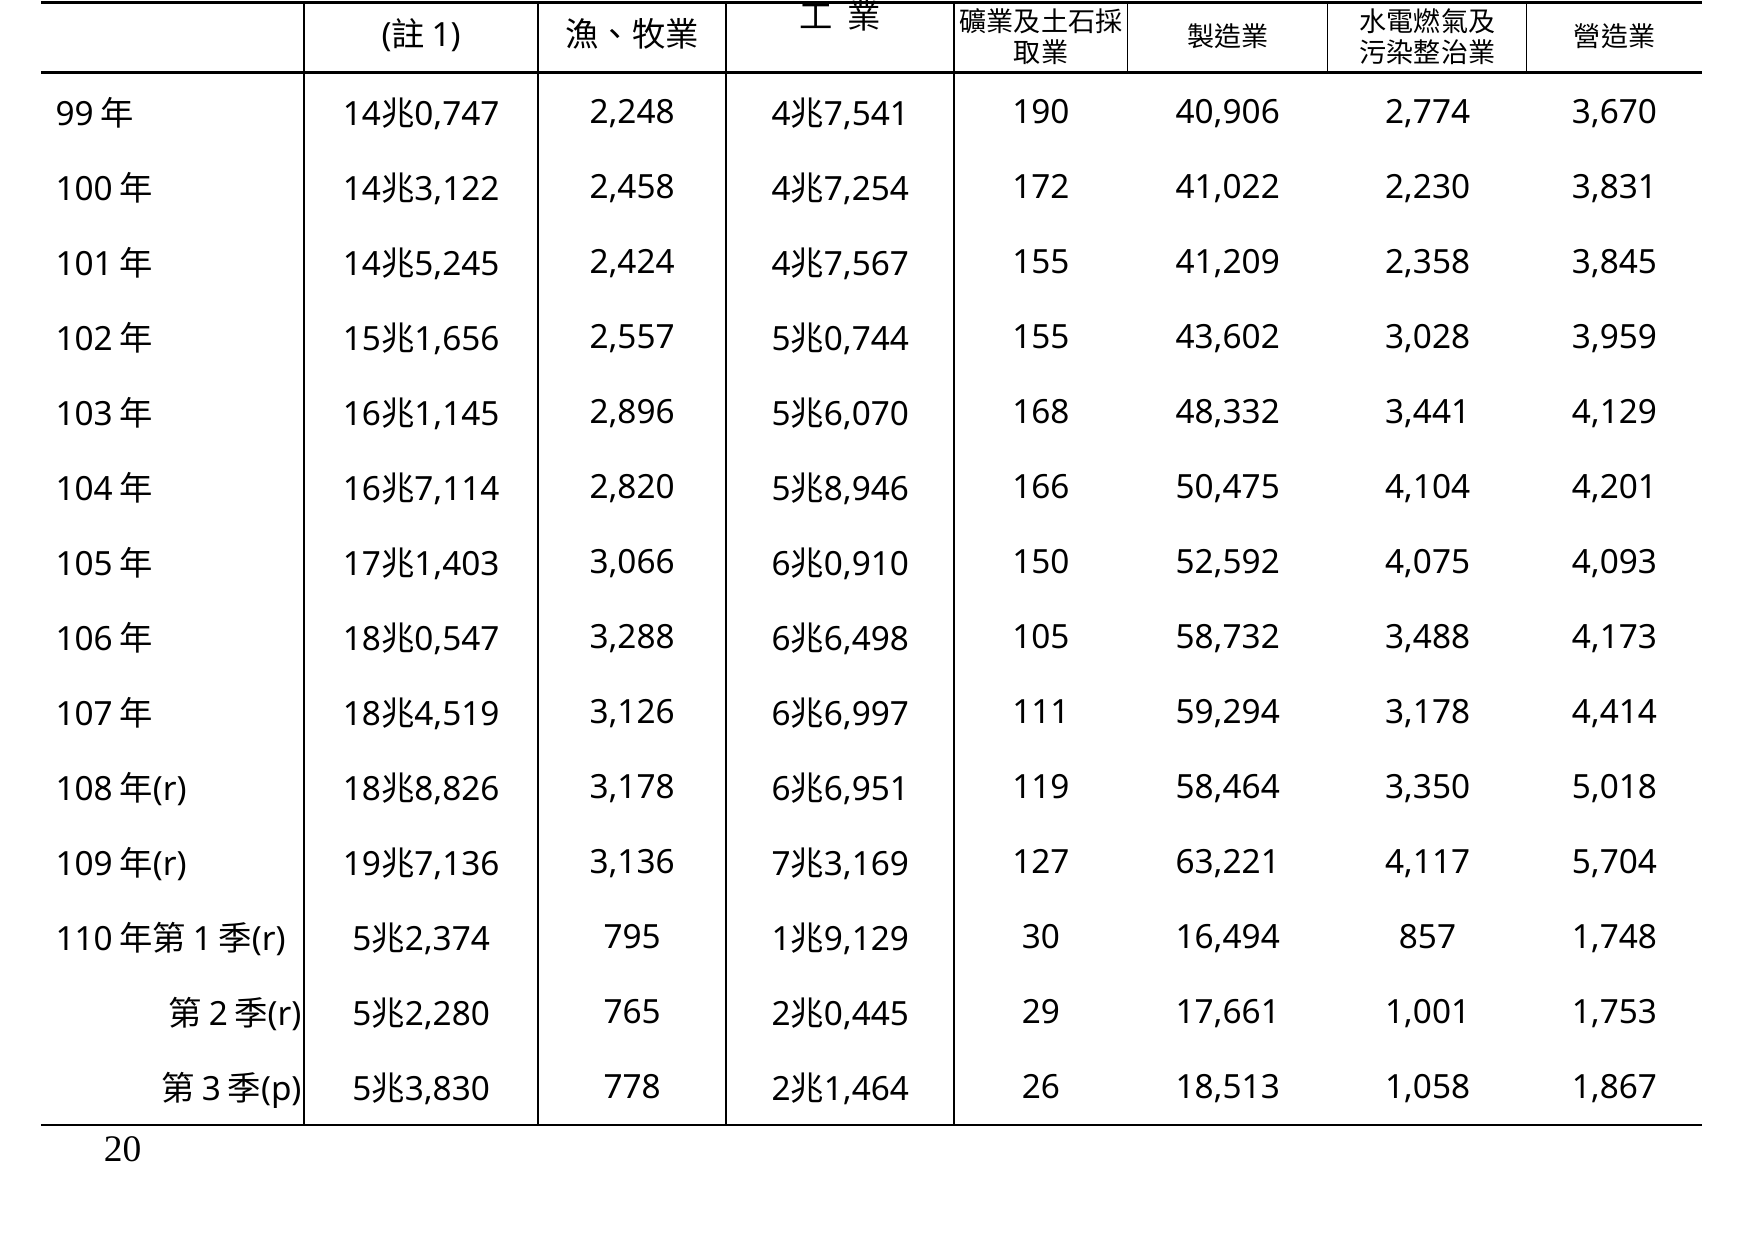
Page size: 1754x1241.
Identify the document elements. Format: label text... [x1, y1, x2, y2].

table_cell 14兆0,747 [305, 74, 537, 148]
table_cell 58,464 [1127, 749, 1328, 823]
table_cell 2,896 [539, 374, 725, 448]
table_cell 26 [955, 1049, 1127, 1123]
table_cell 59,294 [1127, 674, 1328, 748]
table_cell 102年 [41, 299, 303, 373]
table_cell 17兆1,403 [305, 524, 537, 598]
table_cell 2,358 [1328, 224, 1527, 298]
table_cell 107年 [41, 674, 303, 748]
table_cell 2,774 [1328, 74, 1527, 148]
table_cell 2,557 [539, 299, 725, 373]
table_cell 2,230 [1328, 149, 1527, 223]
table_cell 4,117 [1328, 824, 1527, 898]
table_cell 3,350 [1328, 749, 1527, 823]
table_cell 2,424 [539, 224, 725, 298]
table_cell 3,670 [1527, 74, 1702, 148]
table_cell 3,959 [1527, 299, 1702, 373]
table_cell 109年(r) [41, 824, 303, 898]
table_cell 營造業 [1527, 4, 1702, 71]
table_cell 29 [955, 974, 1127, 1048]
table_cell 5兆2,280 [305, 974, 537, 1048]
table_cell 5,018 [1527, 749, 1702, 823]
table_cell 5兆2,374 [305, 899, 537, 973]
table_cell 6兆6,498 [727, 599, 953, 673]
table_cell 5兆8,946 [727, 449, 953, 523]
table_cell 2,248 [539, 74, 725, 148]
table_cell 150 [955, 524, 1127, 598]
table_cell 50,475 [1127, 449, 1328, 523]
table_cell 105 [955, 599, 1127, 673]
table_cell 6兆0,910 [727, 524, 953, 598]
table_cell 1,748 [1527, 899, 1702, 973]
table_cell 4,173 [1527, 599, 1702, 673]
table_cell 172 [955, 149, 1127, 223]
table_cell 778 [539, 1049, 725, 1123]
table_cell 第2季(r) [41, 974, 303, 1048]
table_cell 104年 [41, 449, 303, 523]
table_cell 水電燃氣及 污染整治業 [1328, 4, 1526, 71]
table_cell 41,209 [1127, 224, 1328, 298]
table_cell 190 [955, 74, 1127, 148]
table_cell 110年第1季(r) [41, 899, 303, 973]
table_cell 1,753 [1527, 974, 1702, 1048]
table_header (註1) [305, 4, 537, 71]
table_cell 2兆1,464 [727, 1049, 953, 1123]
table_cell 100年 [41, 149, 303, 223]
table_cell 3,028 [1328, 299, 1527, 373]
table_cell 4,075 [1328, 524, 1527, 598]
table_cell 18,513 [1127, 1049, 1328, 1123]
table_cell 63,221 [1127, 824, 1328, 898]
table_cell 765 [539, 974, 725, 1048]
table_cell 7兆3,169 [727, 824, 953, 898]
table_cell 製造業 [1128, 4, 1327, 71]
table_cell 168 [955, 374, 1127, 448]
table_cell 119 [955, 749, 1127, 823]
table_cell 3,488 [1328, 599, 1527, 673]
table_cell 第3季(p) [41, 1049, 303, 1123]
table_cell 166 [955, 449, 1127, 523]
table_cell 108年(r) [41, 749, 303, 823]
table_cell 2兆0,445 [727, 974, 953, 1048]
table_header 漁、牧業 [539, 4, 725, 71]
table_cell 4兆7,254 [727, 149, 953, 223]
table_cell 1,001 [1328, 974, 1527, 1048]
table_cell 4,201 [1527, 449, 1702, 523]
table_cell 14兆3,122 [305, 149, 537, 223]
table_cell 3,288 [539, 599, 725, 673]
table_cell 5兆3,830 [305, 1049, 537, 1123]
table_cell 58,732 [1127, 599, 1328, 673]
table_cell 3,126 [539, 674, 725, 748]
table_cell 111 [955, 674, 1127, 748]
table_cell 17,661 [1127, 974, 1328, 1048]
table_cell 103年 [41, 374, 303, 448]
table_cell 16兆7,114 [305, 449, 537, 523]
table_cell 2,458 [539, 149, 725, 223]
table_cell 18兆4,519 [305, 674, 537, 748]
table_cell 101年 [41, 224, 303, 298]
table_cell 1兆9,129 [727, 899, 953, 973]
table_cell 4兆7,541 [727, 74, 953, 148]
table_cell 3,845 [1527, 224, 1702, 298]
table_cell 127 [955, 824, 1127, 898]
table_cell 18兆0,547 [305, 599, 537, 673]
table_cell 3,136 [539, 824, 725, 898]
table_cell 4兆7,567 [727, 224, 953, 298]
table_cell 3,831 [1527, 149, 1702, 223]
table_cell 155 [955, 299, 1127, 373]
table_cell 18兆8,826 [305, 749, 537, 823]
table_header 工 業 [727, 4, 953, 71]
table_cell 19兆7,136 [305, 824, 537, 898]
table_cell 52,592 [1127, 524, 1328, 598]
table_cell 40,906 [1127, 74, 1328, 148]
table_cell 48,332 [1127, 374, 1328, 448]
table_cell 14兆5,245 [305, 224, 537, 298]
table_cell 795 [539, 899, 725, 973]
table_cell 15兆1,656 [305, 299, 537, 373]
table_cell 3,066 [539, 524, 725, 598]
table_cell 1,058 [1328, 1049, 1527, 1123]
table_cell 4,093 [1527, 524, 1702, 598]
table_cell 106年 [41, 599, 303, 673]
table_cell 4,414 [1527, 674, 1702, 748]
table_cell 3,178 [539, 749, 725, 823]
table_cell 41,022 [1127, 149, 1328, 223]
table_cell 16兆1,145 [305, 374, 537, 448]
table_cell 155 [955, 224, 1127, 298]
table_cell 105年 [41, 524, 303, 598]
table_cell 5,704 [1527, 824, 1702, 898]
table_cell 6兆6,951 [727, 749, 953, 823]
table_cell 99年 [41, 74, 303, 148]
table_cell 4,104 [1328, 449, 1527, 523]
table_cell 3,441 [1328, 374, 1527, 448]
table_cell 30 [955, 899, 1127, 973]
table_cell 1,867 [1527, 1049, 1702, 1123]
table_cell 3,178 [1328, 674, 1527, 748]
table_cell 2,820 [539, 449, 725, 523]
table_cell 5兆0,744 [727, 299, 953, 373]
table_cell 43,602 [1127, 299, 1328, 373]
table_cell 5兆6,070 [727, 374, 953, 448]
table_cell 4,129 [1527, 374, 1702, 448]
table_cell 6兆6,997 [727, 674, 953, 748]
table_cell 857 [1328, 899, 1527, 973]
table_cell 礦業及土石採取業 [955, 4, 1127, 71]
table_header [41, 4, 303, 71]
table_cell 16,494 [1127, 899, 1328, 973]
